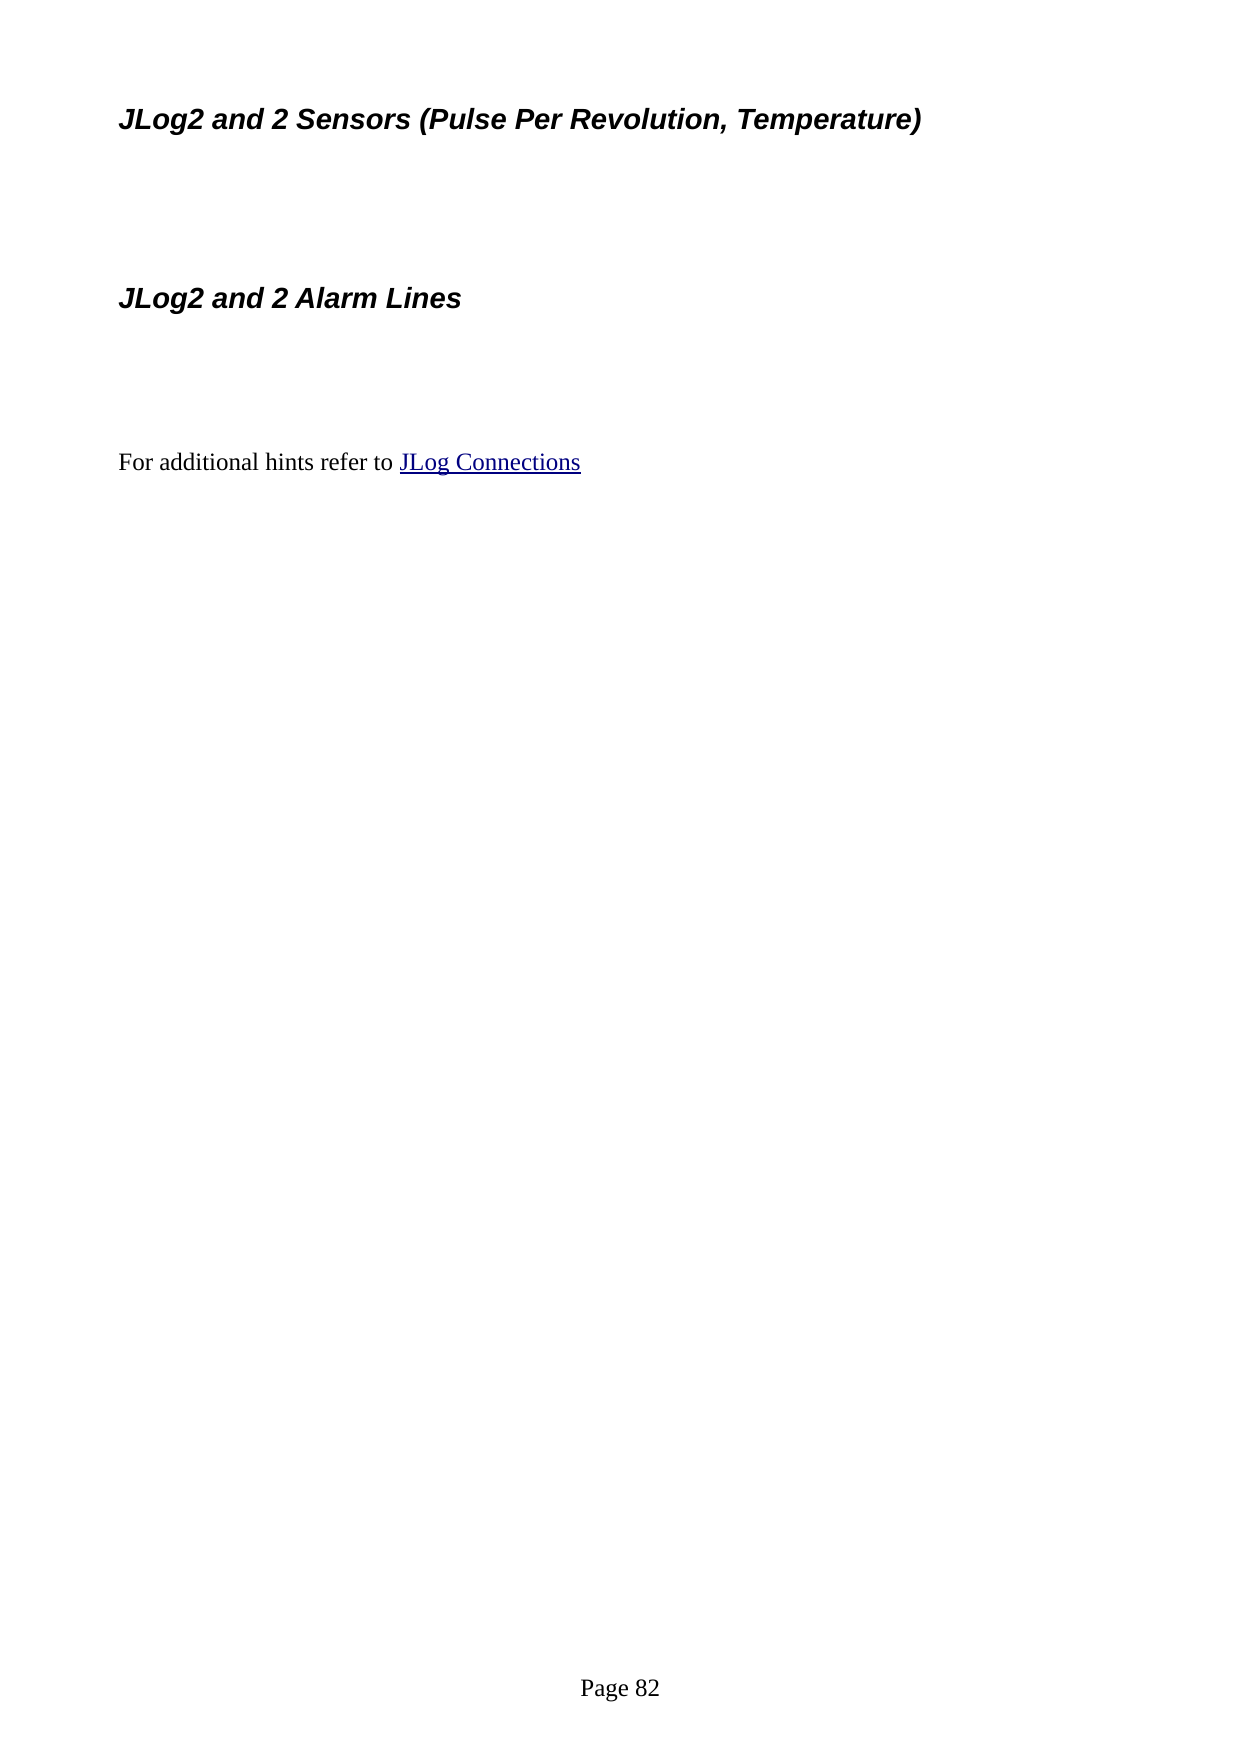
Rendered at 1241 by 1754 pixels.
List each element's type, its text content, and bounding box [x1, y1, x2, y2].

subtitle JLog2 and 2 Alarm Lines [118, 281, 1122, 315]
subtitle JLog2 and 2 Sensors (Pulse Per Revolution, Temperature) [118, 102, 1122, 136]
text For additional hints refer to JLog Connections [118, 447, 1122, 476]
